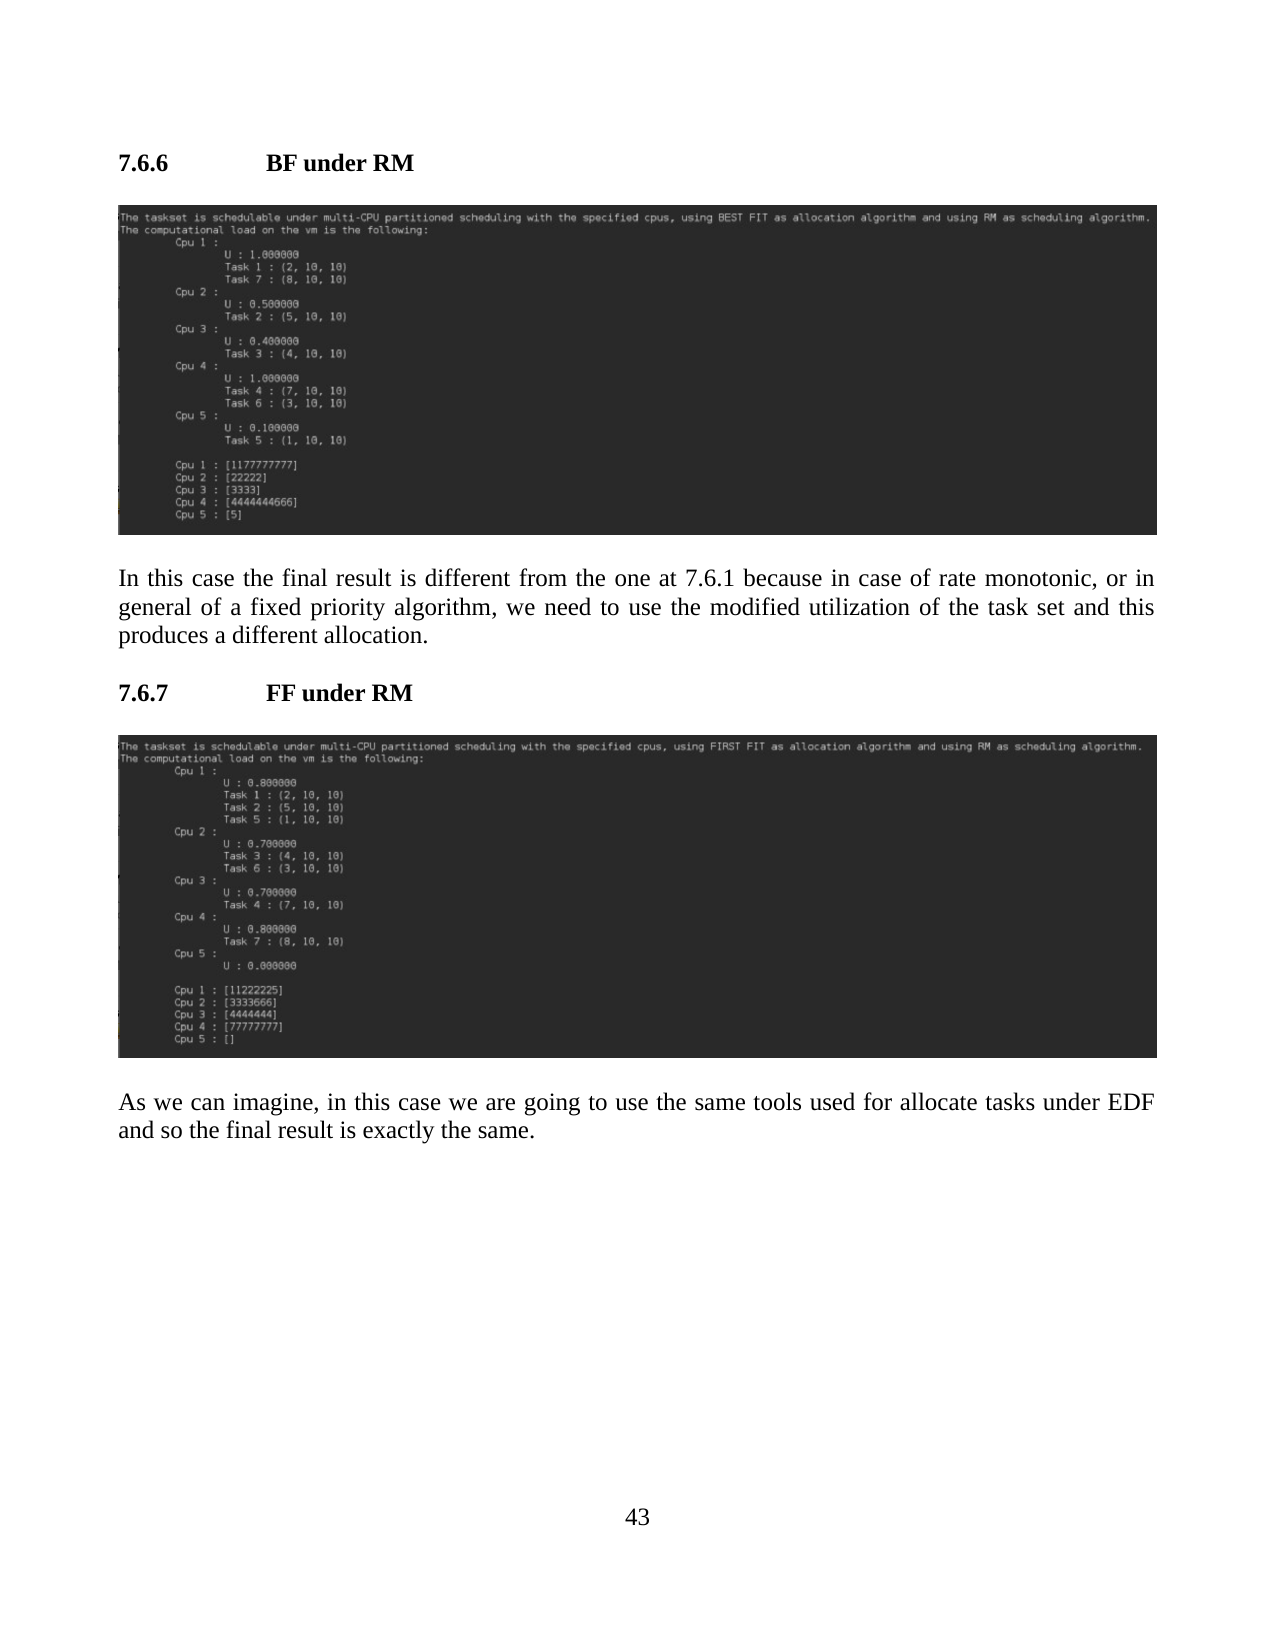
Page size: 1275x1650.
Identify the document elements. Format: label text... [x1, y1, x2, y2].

picture [118, 205, 1157, 535]
subtitle 7.6.7 FF under RM [118, 678, 1157, 707]
text In this case the final result is different from the one at 7.6.1 because in case of rate monotonic, or in general of a fixed priority algorithm, we need to use the modified utilization of the task set and this produces a different allocation. [118, 563, 1157, 649]
picture [118, 735, 1157, 1058]
subtitle 7.6.6 BF under RM [118, 148, 1157, 176]
text As we can imagine, in this case we are going to use the same tools used for allocate tasks under EDF and so the final result is exactly the same. [118, 1087, 1157, 1144]
